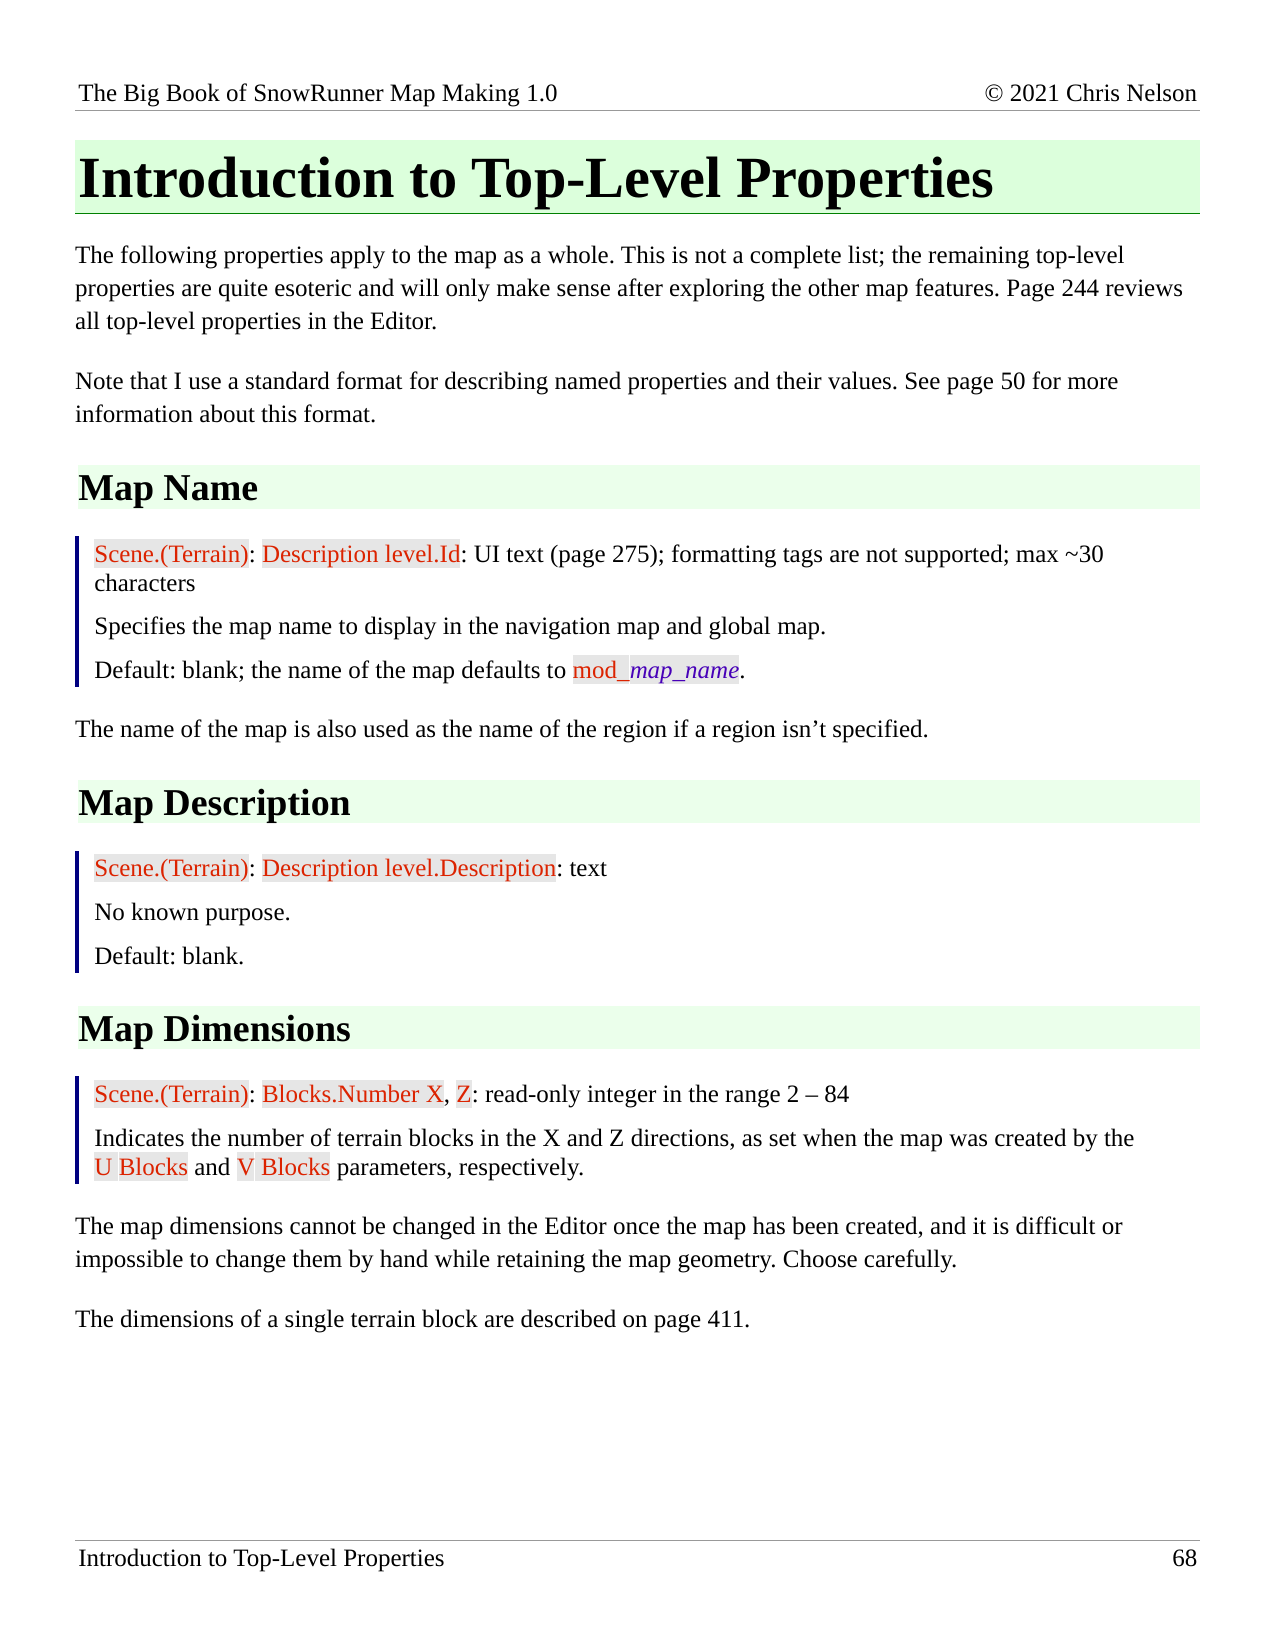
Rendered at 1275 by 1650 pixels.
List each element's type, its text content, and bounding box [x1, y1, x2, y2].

text Scene.(Terrain): Blocks.Number X, Z: read-only integer in the range 2 – 84 [79, 1076, 1200, 1108]
text The name of the map is also used as the name of the region if a region isn’t specified. [75, 714, 1200, 743]
text Specifies the map name to display in the navigation map and global map. [79, 608, 1200, 640]
subtitle Map Name [78, 465, 1200, 509]
text Scene.(Terrain): Description level.Description: text [79, 851, 1200, 882]
text Default: blank. [79, 938, 1200, 973]
subtitle Introduction to Top-Level Properties [75, 140, 1200, 213]
text The dimensions of a single terrain block are described on page 411. [75, 1304, 1200, 1332]
text The map dimensions cannot be changed in the Editor once the map has been created, and it is difficult or impossible to change them by hand while retaining the map geometry. Choose carefully. [75, 1211, 1200, 1272]
subtitle Map Dimensions [78, 1006, 1200, 1049]
subtitle Map Description [78, 780, 1200, 823]
text Scene.(Terrain): Description level.Id: UI text (page 275); formatting tags are not supported; max ~30 characters [79, 536, 1200, 596]
text The following properties apply to the map as a whole. This is not a complete list; the remaining top-level properties are quite esoteric and will only make sense after exploring the other map features. Page 244 reviews all top-level properties in the Editor. [75, 240, 1200, 335]
text Note that I use a standard format for describing named properties and their values. See page 50 for more information about this format. [75, 366, 1200, 428]
text Indicates the number of terrain blocks in the X and Z directions, as set when the map was created by the U Blocks and V Blocks parameters, respectively. [79, 1120, 1200, 1184]
text No known purpose. [79, 894, 1200, 926]
text Default: blank; the name of the map defaults to mod_map_name. [79, 652, 1200, 687]
